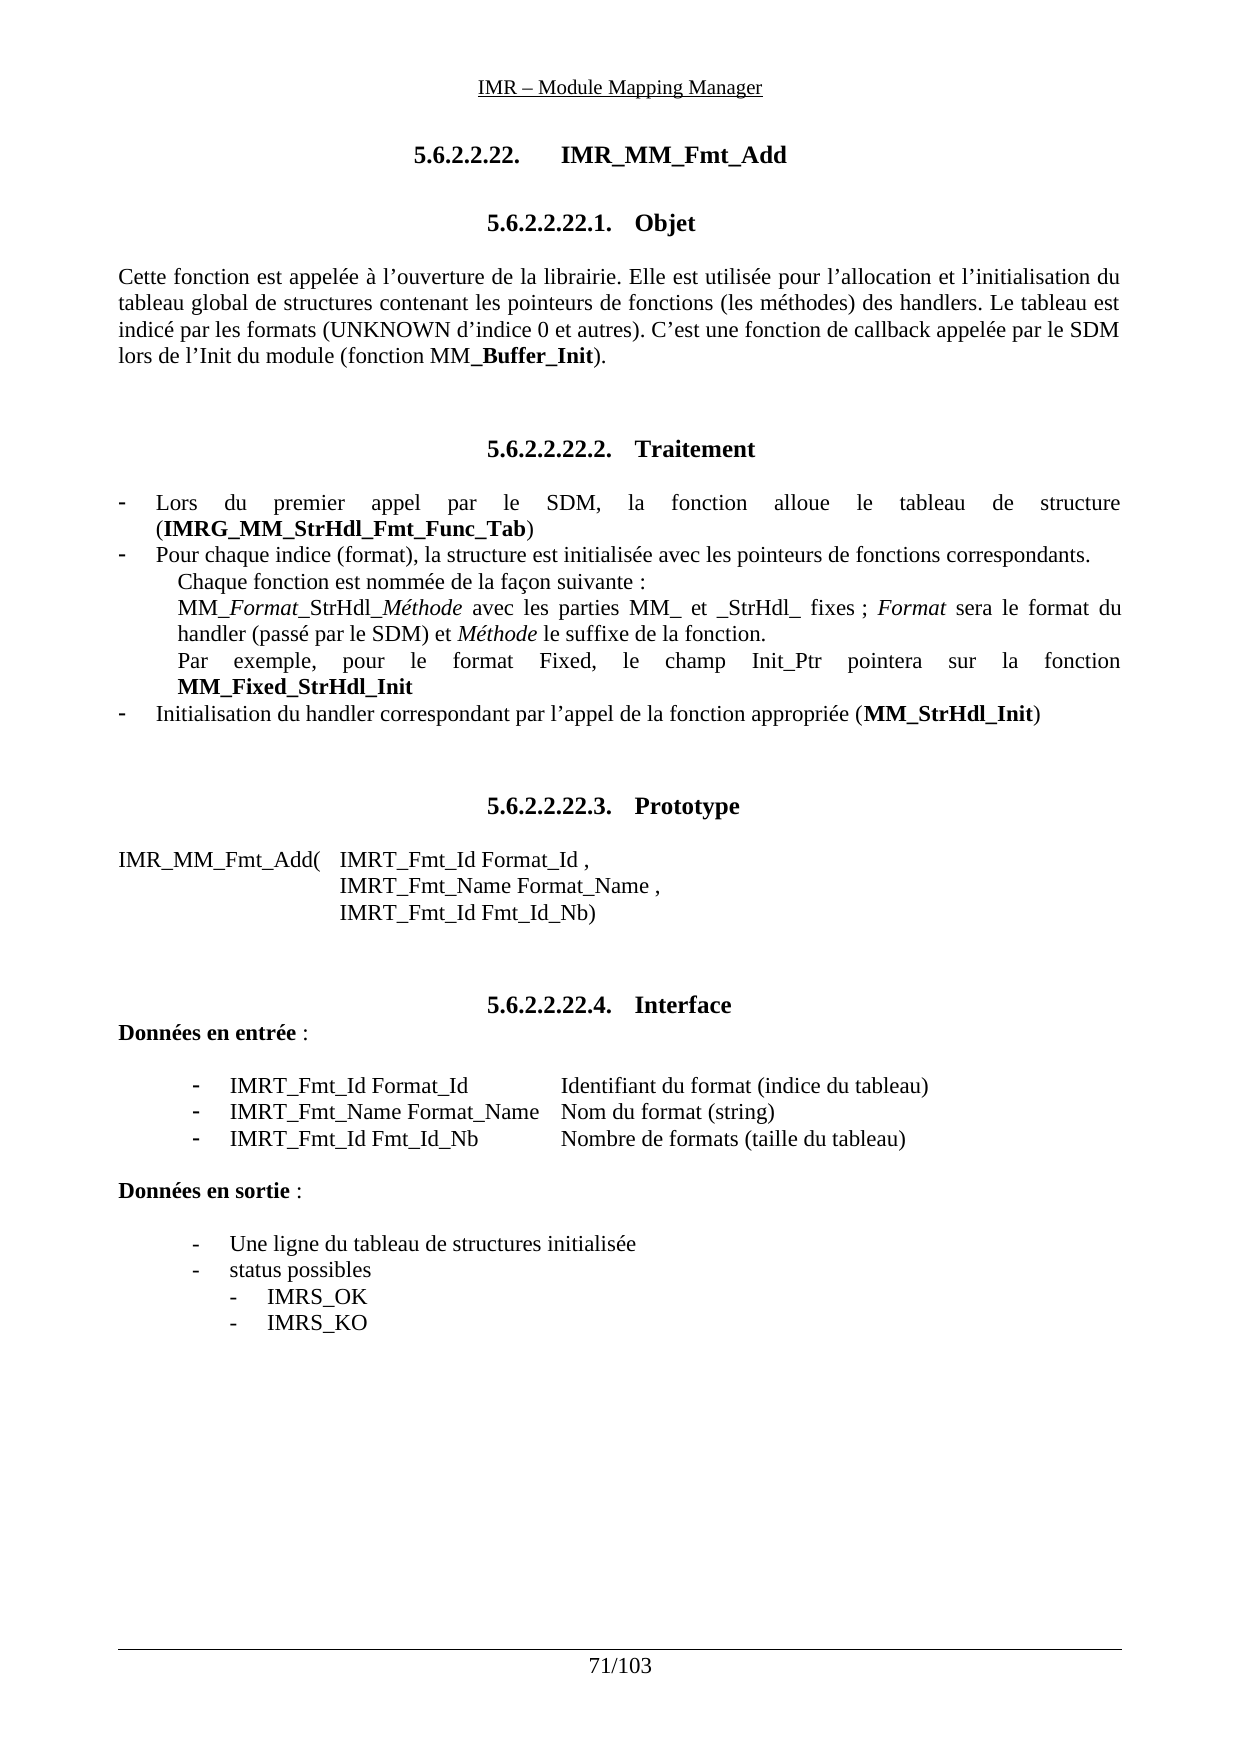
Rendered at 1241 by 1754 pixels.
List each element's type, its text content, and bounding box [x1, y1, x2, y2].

text Chaque fonction est nommée de la façon suivante : [177, 568, 1122, 594]
text Par exemple, pour le format Fixed, le champ Init_Ptr pointera sur la fonction MM_Fixed_StrHdl_Init [177, 647, 1122, 699]
text Cette fonction est appelée à l’ouverture de la librairie. Elle est utilisée pour l’allocation et l’initialisation du tableau global de structures contenant les pointeurs de fonctions (les méthodes) des handlers. Le tableau est indicé par les formats (UNKNOWN d’indice 0 et autres). C’est une fonction de callback appelée par le SDM lors de l’Init du module (fonction MM_Buffer_Init). [118, 263, 1122, 368]
text Données en sortie : [118, 1177, 1122, 1204]
text IMRT_Fmt_Name Format_Name , [266, 873, 1122, 899]
text IMRT_Fmt_Id Fmt_Id_Nb) [339, 899, 1122, 925]
list IMRT_Fmt_Name Format_Name Nom du format (string) [192, 1098, 1122, 1125]
text MM_Format_StrHdl_Méthode avec les parties MM_ et _StrHdl_ fixes ; Format sera le format du handler (passé par le SDM) et Méthode le suffixe de la fonction. [177, 594, 1122, 647]
list Lors du premier appel par le SDM, la fonction alloue le tableau de structure (IMRG_MM_StrHdl_Fmt_Func_Tab) [118, 489, 1122, 541]
list IMRT_Fmt_Id Fmt_Id_Nb Nombre de formats (taille du tableau) [192, 1125, 1122, 1151]
text Données en entrée : [118, 1019, 1122, 1046]
list IMRS_KO [229, 1309, 1122, 1336]
list IMRS_OK [229, 1283, 1122, 1309]
list Initialisation du handler correspondant par l’appel de la fonction appropriée (MM_StrHdl_Init) [118, 699, 1122, 726]
subtitle Interface [487, 991, 1122, 1019]
list IMRT_Fmt_Id Format_Id Identifiant du format (indice du tableau) [192, 1072, 1122, 1098]
list Une ligne du tableau de structures initialisée [192, 1230, 1122, 1256]
subtitle Traitement [487, 434, 1122, 462]
subtitle Objet [487, 208, 1122, 237]
text IMR_MM_Fmt_Add( IMRT_Fmt_Id Format_Id , [118, 846, 1122, 873]
list Pour chaque indice (format), la structure est initialisée avec les pointeurs de fonctions correspondants. [118, 541, 1122, 568]
subtitle Prototype [487, 791, 1122, 820]
list status possibles [192, 1256, 1122, 1283]
subtitle IMR_MM_Fmt_Add [413, 140, 1122, 169]
